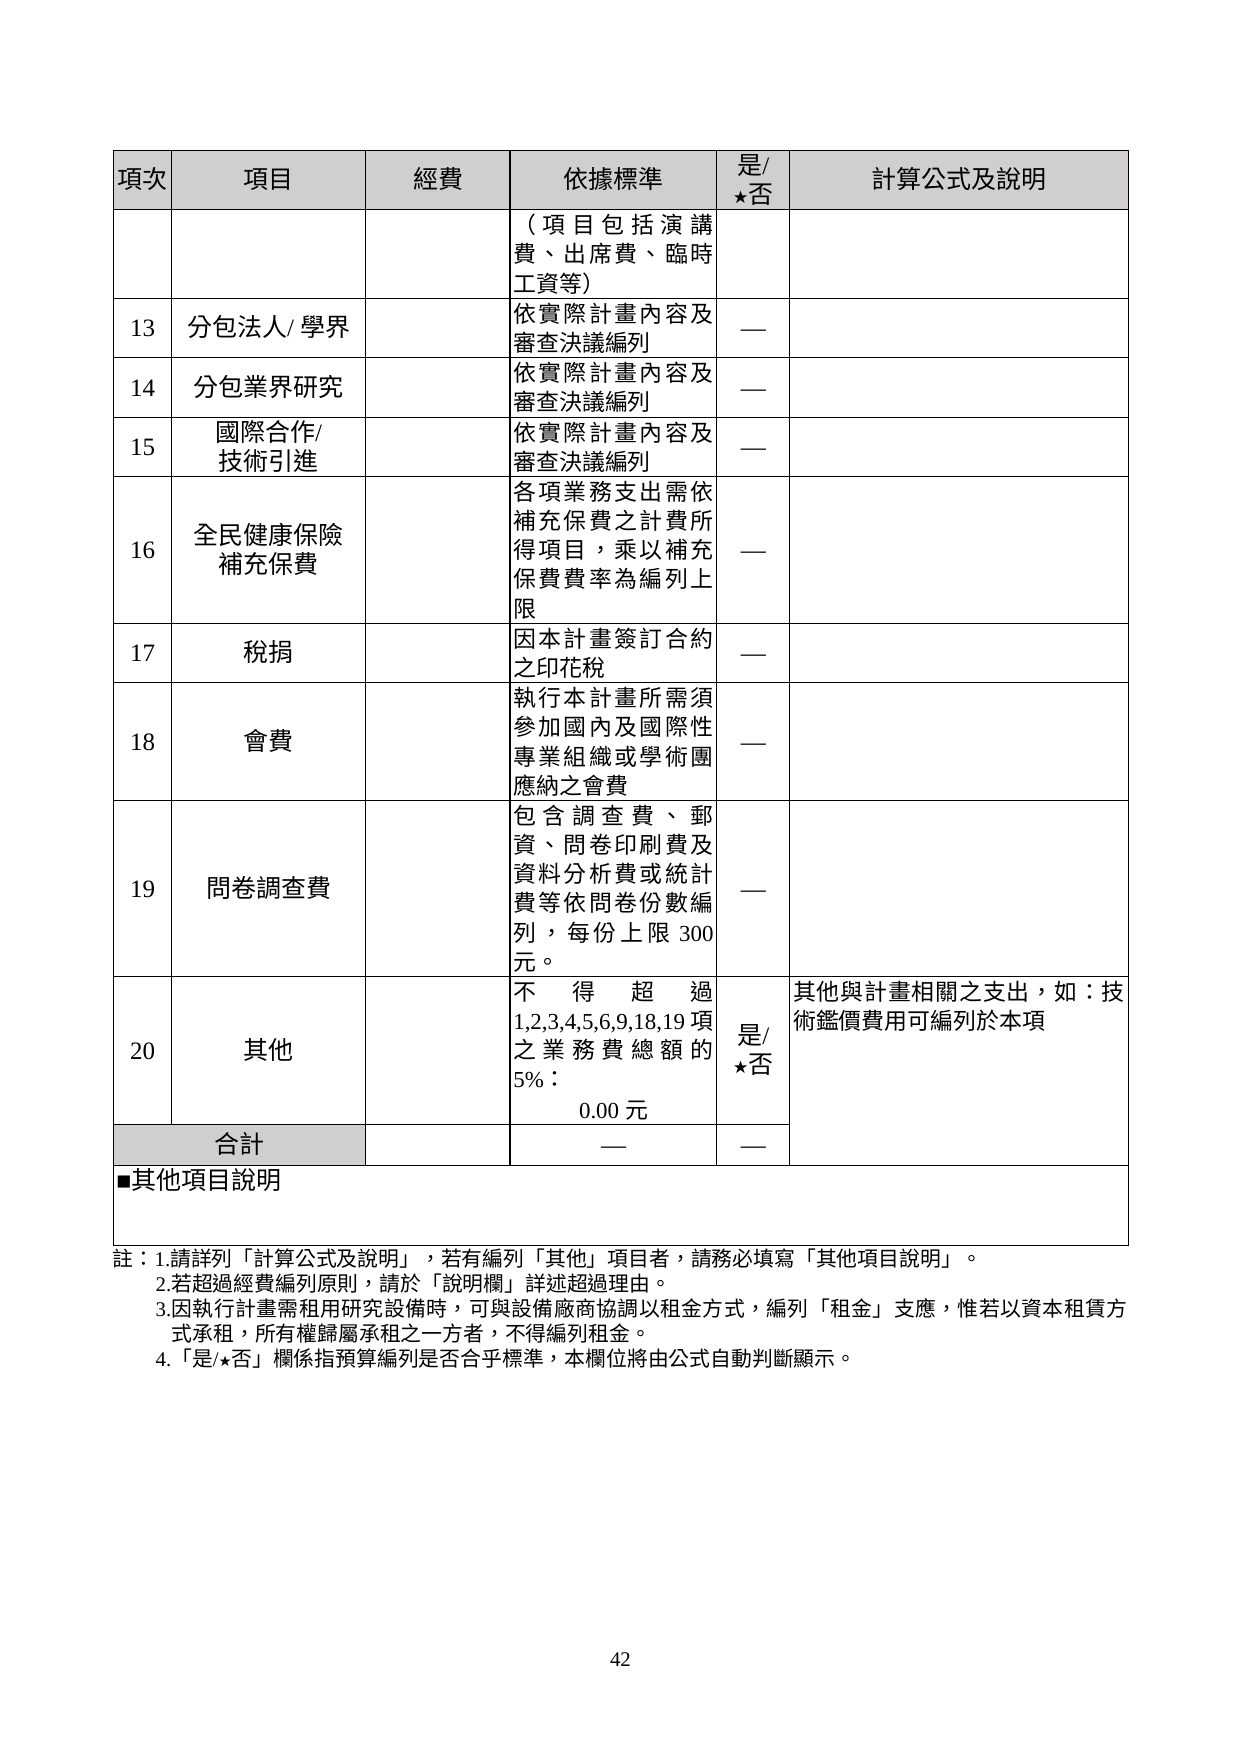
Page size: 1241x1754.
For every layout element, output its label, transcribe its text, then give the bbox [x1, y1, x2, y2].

table_cell — [717, 299, 789, 357]
text 註：1.請詳列「計算公式及說明」，若有編列「其他」項目者，請務必填寫「其他項目說明」。 [113, 1246, 1128, 1271]
table_cell 19 [114, 801, 171, 976]
table_cell [790, 210, 1128, 298]
table_cell 0.00 元 [511, 1094, 716, 1124]
table_cell — [717, 801, 789, 976]
table_cell 依實際計畫內容及審查決議編列 [511, 358, 716, 417]
table_cell 其他 [172, 977, 365, 1124]
table_header 依據標準 [511, 151, 716, 209]
table_cell 問卷調查費 [172, 801, 365, 976]
table_cell [366, 299, 509, 357]
table_header 項次 [114, 151, 171, 209]
table_cell 18 [114, 683, 171, 800]
table_cell [172, 210, 365, 298]
table_cell [366, 358, 509, 417]
table_cell 17 [114, 624, 171, 682]
text 4.「是/★否」欄係指預算編列是否合乎標準，本欄位將由公式自動判斷顯示。 [155, 1346, 1128, 1371]
table_cell 國際合作/ 技術引進 [172, 418, 365, 476]
table_cell 15 [114, 418, 171, 476]
table_cell 不得超過1,2,3,4,5,6,9,18,19項之業務費總額的5%： [511, 977, 716, 1094]
table_cell [366, 1125, 509, 1165]
table_cell 分包業界研究 [172, 358, 365, 417]
table_cell 全民健康保險 補充保費 [172, 477, 365, 623]
table_cell [114, 210, 171, 298]
table_header 經費 [366, 151, 509, 209]
table_cell 20 [114, 977, 171, 1124]
table_cell [366, 418, 509, 476]
table_cell — [717, 1125, 789, 1165]
table_cell 稅捐 [172, 624, 365, 682]
table_cell [790, 358, 1128, 417]
table_cell [366, 977, 509, 1124]
table_cell 13 [114, 299, 171, 357]
table_cell 執行本計畫所需須參加國內及國際性專業組織或學術團應納之會費 [511, 683, 716, 800]
table_cell — [717, 358, 789, 417]
table_cell 是/ ★否 [717, 977, 789, 1124]
table_cell — [717, 477, 789, 623]
table_cell ■其他項目說明 [114, 1166, 1128, 1245]
text 3.因執行計畫需租用研究設備時，可與設備廠商協調以租金方式，編列「租金」支應，惟若以資本租賃方式承租，所有權歸屬承租之一方者，不得編列租金。 [155, 1296, 1128, 1346]
table_cell — [717, 683, 789, 800]
table_cell — [717, 418, 789, 476]
table_cell 16 [114, 477, 171, 623]
table_cell 包含調查費、郵資、問卷印刷費及資料分析費或統計費等依問卷份數編列，每份上限300元。 [511, 801, 716, 976]
table_cell — [511, 1125, 716, 1165]
table_cell 其他與計畫相關之支出，如：技術鑑價費用可編列於本項 [790, 977, 1128, 1165]
table_cell 因本計畫簽訂合約之印花稅 [511, 624, 716, 682]
table_header 是/ ★否 [717, 151, 789, 209]
table_cell 合計 [114, 1125, 365, 1165]
table_cell [366, 477, 509, 623]
table_cell 依實際計畫內容及審查決議編列 [511, 418, 716, 476]
table_cell [790, 683, 1128, 800]
table_cell 會費 [172, 683, 365, 800]
table_cell [366, 210, 509, 298]
text 2.若超過經費編列原則，請於「說明欄」詳述超過理由。 [155, 1271, 1128, 1296]
table_cell [790, 801, 1128, 976]
table_header 項目 [172, 151, 365, 209]
table_header 計算公式及說明 [790, 151, 1128, 209]
table_cell [790, 418, 1128, 476]
table_cell （項目包括演講費、出席費、臨時工資等） [511, 210, 716, 298]
table_cell 各項業務支出需依補充保費之計費所得項目，乘以補充保費費率為編列上限 [511, 477, 716, 623]
table_cell [366, 801, 509, 976]
table_cell [790, 299, 1128, 357]
table_cell — [717, 624, 789, 682]
table_cell [366, 683, 509, 800]
table_cell [790, 624, 1128, 682]
table_cell 分包法人/ 學界 [172, 299, 365, 357]
table_cell [790, 477, 1128, 623]
table_cell [366, 624, 509, 682]
table_cell 依實際計畫內容及審查決議編列 [511, 299, 716, 357]
table_cell [717, 210, 789, 298]
table_cell 14 [114, 358, 171, 417]
